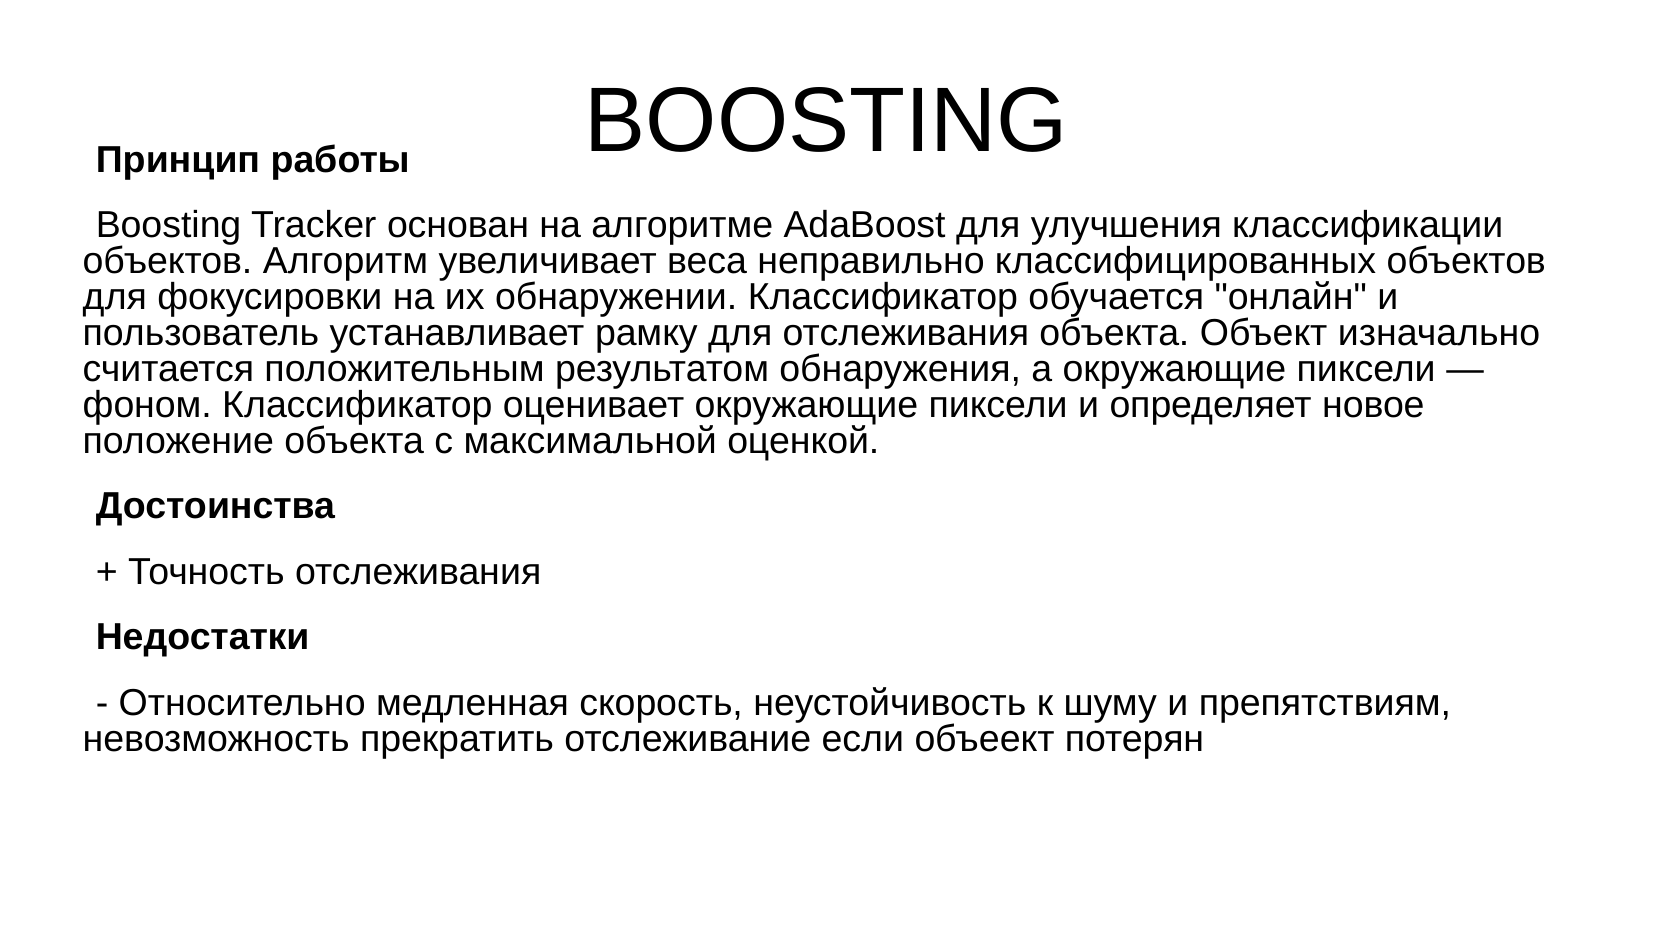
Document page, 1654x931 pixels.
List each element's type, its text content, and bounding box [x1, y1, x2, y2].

list Принцип работы Boosting Tracker основан на алгоритме AdaBoost для улучшения классификации объектов. Алгоритм увеличивает веса неправильно классифицированных объектов для фокусировки на их обнаружении. Классификатор обучается "онлайн" и пользователь устанавливает рамку для отслеживания объекта. Объект изначально считается положительным результатом обнаружения, а окружающие пиксели — фоном. Классификатор оценивает окружающие пиксели и определяет новое положение объекта с максимальной оценкой. Достоинства + Точность отслеживания Недостатки - Относительно медленная скорость, неустойчивость к шуму и препятствиям, невозможность прекратить отслеживание если объеект потерян [82, 143, 1571, 871]
title BOOSTING [82, 37, 1571, 143]
